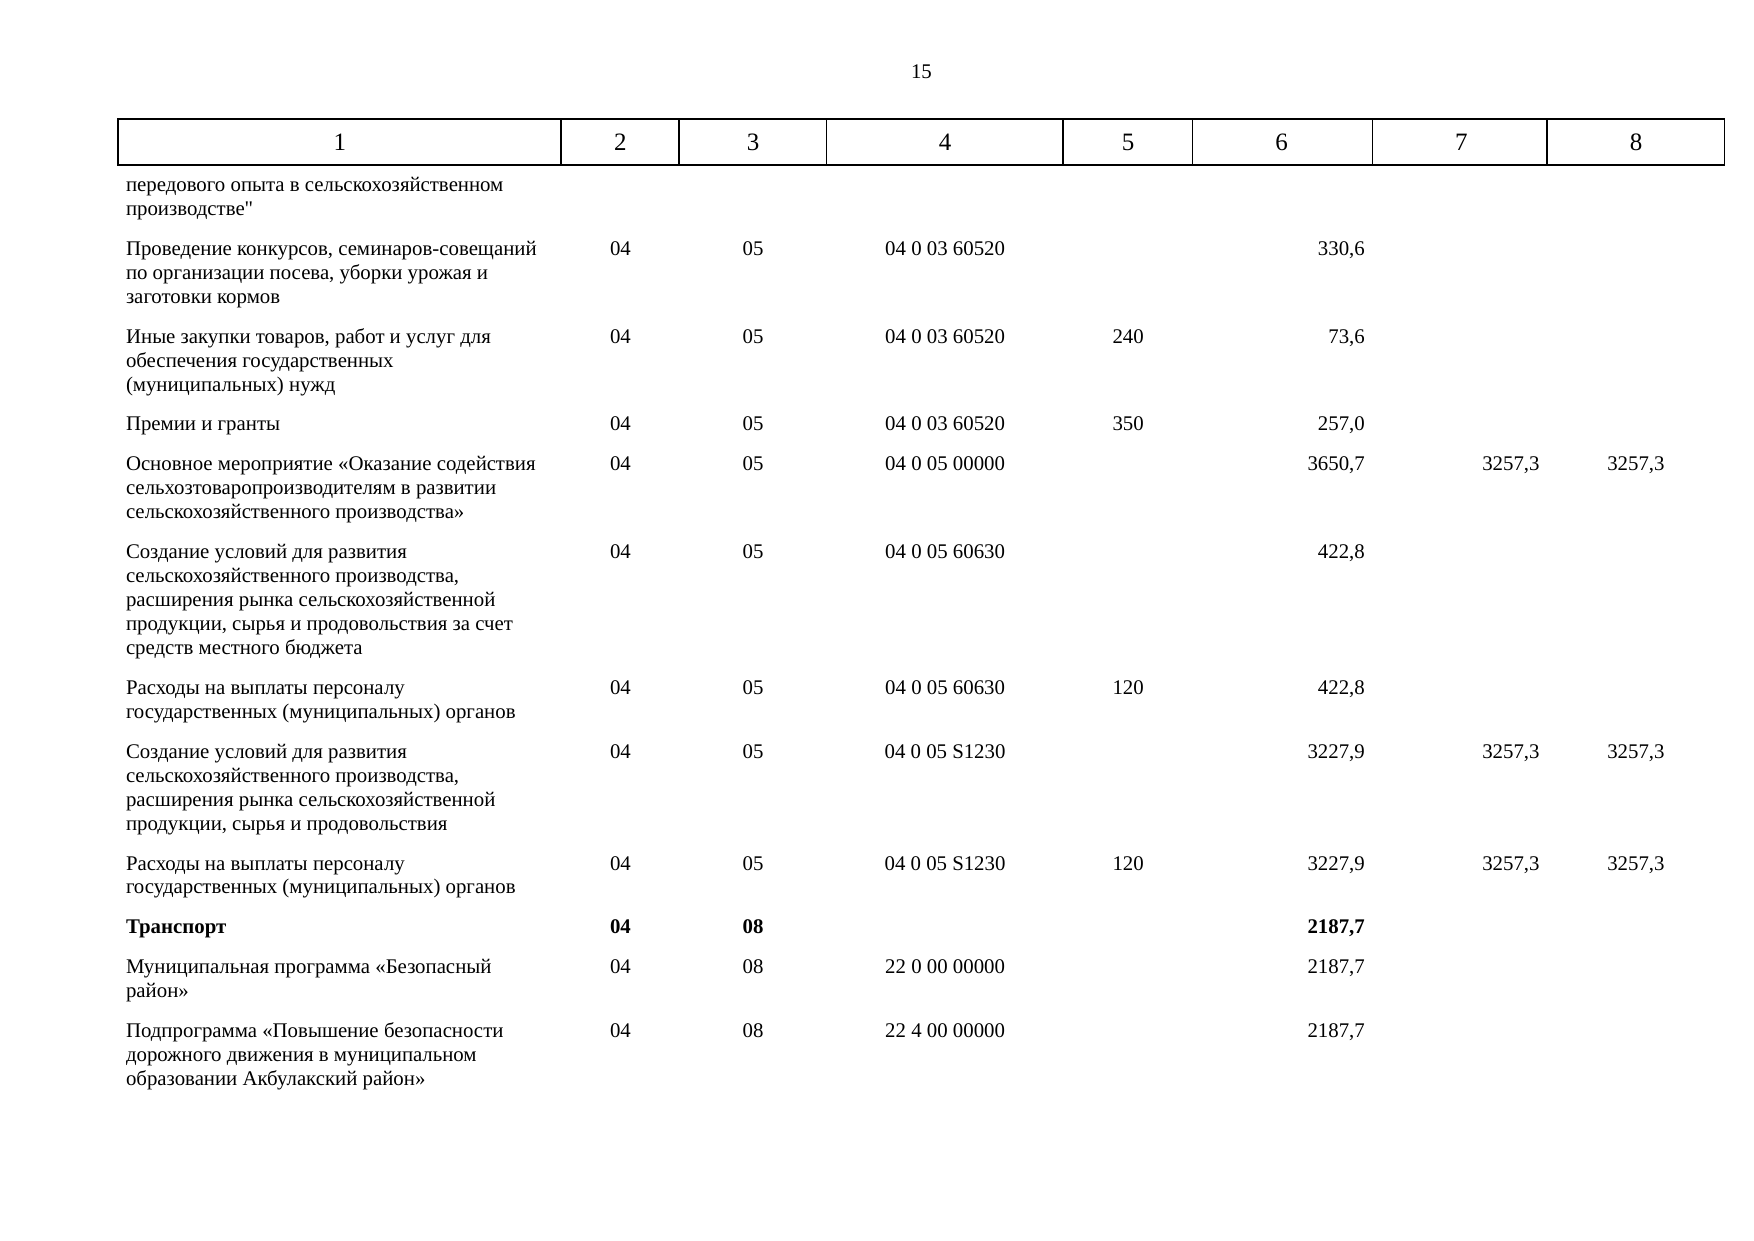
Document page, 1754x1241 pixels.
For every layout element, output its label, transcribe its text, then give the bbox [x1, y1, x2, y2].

table_header 5 [1071, 128, 1185, 156]
table_cell 04 0 03 60520 [827, 404, 1063, 443]
table_cell [1372, 906, 1547, 946]
table_cell Премии и гранты [118, 404, 561, 443]
table_header [1373, 120, 1546, 164]
table_header [827, 120, 1062, 164]
table_cell 04 [561, 843, 679, 906]
table_cell 04 [561, 443, 679, 531]
table_cell 422,8 [1193, 667, 1372, 731]
table_cell 04 [561, 316, 679, 403]
table_cell 22 0 00 00000 [827, 946, 1063, 1010]
table_cell 04 0 05 S1230 [827, 731, 1063, 843]
table_header 6 [1201, 128, 1362, 156]
table_cell 05 [679, 443, 827, 531]
table_cell 05 [679, 843, 827, 906]
table_cell 05 [679, 531, 827, 667]
table_cell 3227,9 [1193, 843, 1372, 906]
table_header 7 [1380, 128, 1542, 156]
table_cell [1063, 228, 1193, 316]
table_cell [1547, 166, 1724, 228]
table_cell 04 0 05 S1230 [827, 843, 1063, 906]
table_header [119, 120, 560, 164]
table_cell [1547, 316, 1724, 403]
table_cell 05 [679, 316, 827, 403]
table_cell [1372, 228, 1547, 316]
table_cell [827, 906, 1063, 946]
table_cell 04 [561, 667, 679, 731]
table_cell 3257,3 [1547, 843, 1724, 906]
table_cell передового опыта в сельскохозяйственном производстве" [118, 166, 561, 228]
table_cell 05 [679, 228, 827, 316]
table_cell [1063, 531, 1193, 667]
table_cell [1372, 1010, 1547, 1098]
table_cell 04 0 05 60630 [827, 531, 1063, 667]
table_cell 04 [561, 731, 679, 843]
table_cell [679, 166, 827, 228]
table_cell 08 [679, 1010, 827, 1098]
table_cell 2187,7 [1193, 946, 1372, 1010]
table_cell [1372, 667, 1547, 731]
table_cell 08 [679, 906, 827, 946]
table_cell [561, 166, 679, 228]
table_cell Проведение конкурсов, семинаров-совещаний по организации посева, уборки урожая и заготовки кормов [118, 228, 561, 316]
table_cell [1547, 667, 1724, 731]
table_cell [1547, 531, 1724, 667]
table_cell [1063, 166, 1193, 228]
table_cell Расходы на выплаты персоналу государственных (муниципальных) органов [118, 843, 561, 906]
table_cell 350 [1063, 404, 1193, 443]
table_cell 05 [679, 667, 827, 731]
table_cell [1063, 906, 1193, 946]
table_header [680, 120, 826, 164]
table_header [1548, 120, 1724, 164]
table_cell [1372, 531, 1547, 667]
table_cell Муниципальная программа «Безопасный район» [118, 946, 561, 1010]
table_cell 2187,7 [1193, 906, 1372, 946]
table_cell [1372, 316, 1547, 403]
table_cell [1547, 1010, 1724, 1098]
table_header 1 [126, 128, 553, 156]
table_cell 08 [679, 946, 827, 1010]
table_cell 04 [561, 906, 679, 946]
table_cell [1063, 731, 1193, 843]
table_cell [1063, 1010, 1193, 1098]
table_cell 04 [561, 531, 679, 667]
table_cell Создание условий для развития сельскохозяйственного производства, расширения рынка сельскохозяйственной продукции, сырья и продовольствия за счет средств местного бюджета [118, 531, 561, 667]
table_cell 22 4 00 00000 [827, 1010, 1063, 1098]
table_cell 3257,3 [1547, 443, 1724, 531]
table_cell 04 0 03 60520 [827, 316, 1063, 403]
table_cell [1063, 946, 1193, 1010]
table_cell 04 [561, 404, 679, 443]
table_cell 3257,3 [1547, 731, 1724, 843]
table_cell [827, 166, 1063, 228]
table_cell Подпрограмма «Повышение безопасности дорожного движения в муниципальном образовании Акбулакский район» [118, 1010, 561, 1098]
table_cell 04 0 05 60630 [827, 667, 1063, 731]
table_cell 120 [1063, 843, 1193, 906]
table_cell 73,6 [1193, 316, 1372, 403]
table_cell 04 [561, 228, 679, 316]
table_cell Создание условий для развития сельскохозяйственного производства, расширения рынка сельскохозяйственной продукции, сырья и продовольствия [118, 731, 561, 843]
table_cell [1547, 946, 1724, 1010]
table_cell 04 [561, 946, 679, 1010]
table_cell 05 [679, 731, 827, 843]
table_cell 3227,9 [1193, 731, 1372, 843]
table_cell 3257,3 [1372, 443, 1547, 531]
table_cell 3257,3 [1372, 731, 1547, 843]
table_cell [1547, 228, 1724, 316]
table_cell [1063, 443, 1193, 531]
table_cell [1193, 166, 1372, 228]
table_cell [1372, 166, 1547, 228]
table_header [1193, 120, 1372, 164]
table_header 4 [835, 128, 1055, 156]
table_cell 04 0 05 00000 [827, 443, 1063, 531]
table_cell [1372, 946, 1547, 1010]
table_header [1064, 120, 1192, 164]
table_header 8 [1555, 128, 1716, 156]
table_cell [1372, 404, 1547, 443]
table_cell 3650,7 [1193, 443, 1372, 531]
table_cell 240 [1063, 316, 1193, 403]
table_cell [1547, 404, 1724, 443]
table_cell [1547, 906, 1724, 946]
table_cell 2187,7 [1193, 1010, 1372, 1098]
table_cell 04 [561, 1010, 679, 1098]
table_cell Иные закупки товаров, работ и услуг для обеспечения государственных (муниципальных) нужд [118, 316, 561, 403]
table_cell Транспорт [118, 906, 561, 946]
table_cell 330,6 [1193, 228, 1372, 316]
table_cell 05 [679, 404, 827, 443]
table_cell 04 0 03 60520 [827, 228, 1063, 316]
table_cell 257,0 [1193, 404, 1372, 443]
table_header 3 [687, 128, 819, 156]
table_header [562, 120, 678, 164]
table_cell 120 [1063, 667, 1193, 731]
table_cell 3257,3 [1372, 843, 1547, 906]
table_cell Расходы на выплаты персоналу государственных (муниципальных) органов [118, 667, 561, 731]
table_header 2 [569, 128, 671, 156]
table_cell Основное мероприятие «Оказание содействия сельхозтоваропроизводителям в развитии сельскохозяйственного производства» [118, 443, 561, 531]
table_cell 422,8 [1193, 531, 1372, 667]
